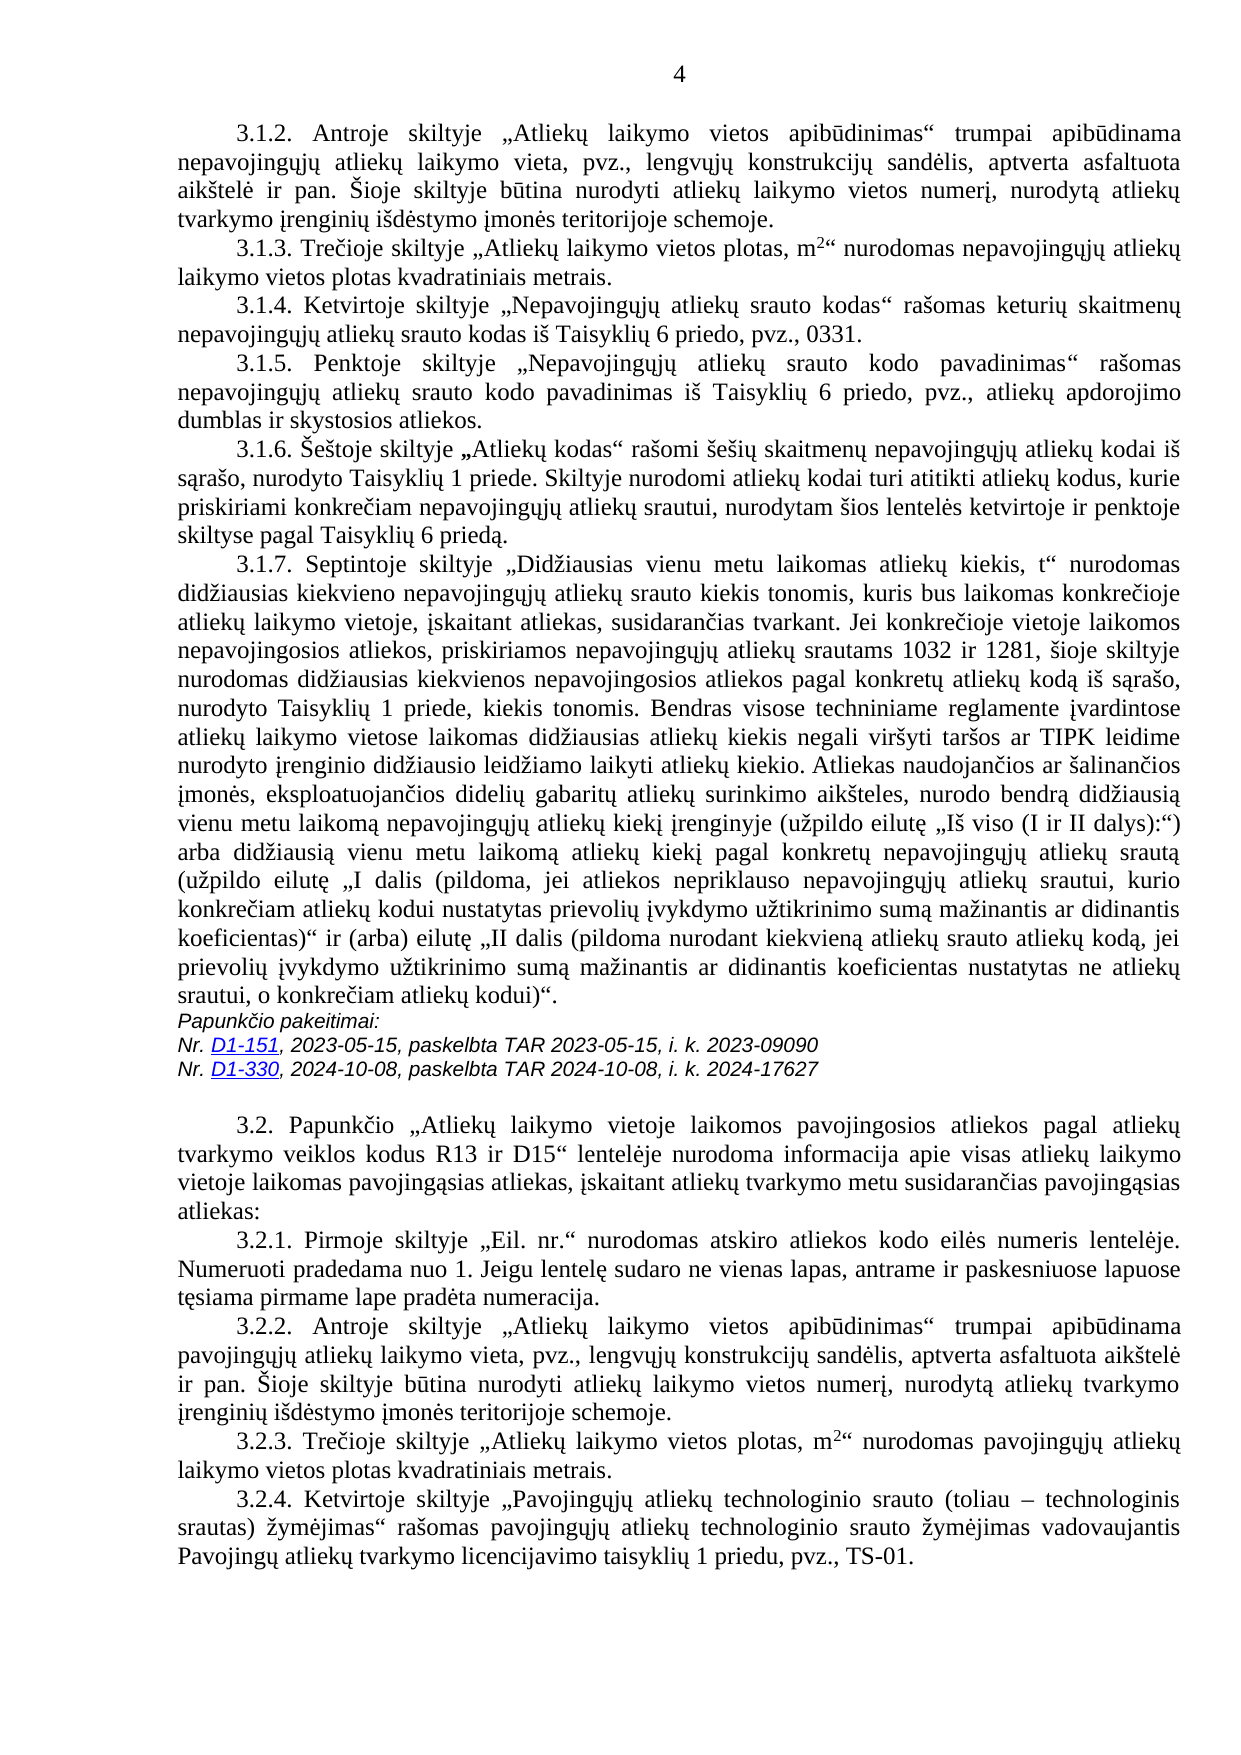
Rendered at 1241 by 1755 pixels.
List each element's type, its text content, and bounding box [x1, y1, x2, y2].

text 3.1.3. Trečioje skiltyje „Atliekų laikymo vietos plotas, m2“ nurodomas nepavojingųjų atliekų laikymo vietos plotas kvadratiniais metrais. [177, 233, 1181, 291]
text Nr. D1-151, 2023-05-15, paskelbta TAR 2023-05-15, i. k. 2023-09090 [177, 1033, 1181, 1057]
text 3.2.4. Ketvirtoje skiltyje „Pavojingųjų atliekų technologinio srauto (toliau – technologinis srautas) žymėjimas“ rašomas pavojingųjų atliekų technologinio srauto žymėjimas vadovaujantis Pavojingų atliekų tvarkymo licencijavimo taisyklių 1 priedu, pvz., TS-01. [177, 1484, 1181, 1570]
text 3.1.2. Antroje skiltyje „Atliekų laikymo vietos apibūdinimas“ trumpai apibūdinama nepavojingųjų atliekų laikymo vieta, pvz., lengvųjų konstrukcijų sandėlis, aptverta asfaltuota aikštelė ir pan. Šioje skiltyje būtina nurodyti atliekų laikymo vietos numerį, nurodytą atliekų tvarkymo įrenginių išdėstymo įmonės teritorijoje schemoje. [177, 118, 1181, 233]
text 3.2.1. Pirmoje skiltyje „Eil. nr.“ nurodomas atskiro atliekos kodo eilės numeris lentelėje. Numeruoti pradedama nuo 1. Jeigu lentelę sudaro ne vienas lapas, antrame ir paskesniuose lapuose tęsiama pirmame lape pradėta numeracija. [177, 1225, 1181, 1311]
text Papunkčio pakeitimai: [177, 1009, 1181, 1033]
text 3.2.3. Trečioje skiltyje „Atliekų laikymo vietos plotas, m2“ nurodomas pavojingųjų atliekų laikymo vietos plotas kvadratiniais metrais. [177, 1426, 1181, 1484]
text 3.1.5. Penktoje skiltyje „Nepavojingųjų atliekų srauto kodo pavadinimas“ rašomas nepavojingųjų atliekų srauto kodo pavadinimas iš Taisyklių 6 priedo, pvz., atliekų apdorojimo dumblas ir skystosios atliekos. [177, 348, 1181, 434]
text 3.2.2. Antroje skiltyje „Atliekų laikymo vietos apibūdinimas“ trumpai apibūdinama pavojingųjų atliekų laikymo vieta, pvz., lengvųjų konstrukcijų sandėlis, aptverta asfaltuota aikštelė ir pan. Šioje skiltyje būtina nurodyti atliekų laikymo vietos numerį, nurodytą atliekų tvarkymo įrenginių išdėstymo įmonės teritorijoje schemoje. [177, 1311, 1181, 1426]
text 3.1.7. Septintoje skiltyje „Didžiausias vienu metu laikomas atliekų kiekis, t“ nurodomas didžiausias kiekvieno nepavojingųjų atliekų srauto kiekis tonomis, kuris bus laikomas konkrečioje atliekų laikymo vietoje, įskaitant atliekas, susidarančias tvarkant. Jei konkrečioje vietoje laikomos nepavojingosios atliekos, priskiriamos nepavojingųjų atliekų srautams 1032 ir 1281, šioje skiltyje nurodomas didžiausias kiekvienos nepavojingosios atliekos pagal konkretų atliekų kodą iš sąrašo, nurodyto Taisyklių 1 priede, kiekis tonomis. Bendras visose techniniame reglamente įvardintose atliekų laikymo vietose laikomas didžiausias atliekų kiekis negali viršyti taršos ar TIPK leidime nurodyto įrenginio didžiausio leidžiamo laikyti atliekų kiekio. Atliekas naudojančios ar šalinančios įmonės, eksploatuojančios didelių gabaritų atliekų surinkimo aikšteles, nurodo bendrą didžiausią vienu metu laikomą nepavojingųjų atliekų kiekį įrenginyje (užpildo eilutę „Iš viso (I ir II dalys):“) arba didžiausią vienu metu laikomą atliekų kiekį pagal konkretų nepavojingųjų atliekų srautą (užpildo eilutę „I dalis (pildoma, jei atliekos nepriklauso nepavojingųjų atliekų srautui, kurio konkrečiam atliekų kodui nustatytas prievolių įvykdymo užtikrinimo sumą mažinantis ar didinantis koeficientas)“ ir (arba) eilutę „II dalis (pildoma nurodant kiekvieną atliekų srauto atliekų kodą, jei prievolių įvykdymo užtikrinimo sumą mažinantis ar didinantis koeficientas nustatytas ne atliekų srautui, o konkrečiam atliekų kodui)“. [177, 549, 1181, 1009]
text Nr. D1-330, 2024-10-08, paskelbta TAR 2024-10-08, i. k. 2024-17627 [177, 1057, 1181, 1081]
text 3.2. Papunkčio „Atliekų laikymo vietoje laikomos pavojingosios atliekos pagal atliekų tvarkymo veiklos kodus R13 ir D15“ lentelėje nurodoma informacija apie visas atliekų laikymo vietoje laikomas pavojingąsias atliekas, įskaitant atliekų tvarkymo metu susidarančias pavojingąsias atliekas: [177, 1110, 1181, 1225]
text 3.1.6. Šeštoje skiltyje „Atliekų kodas“ rašomi šešių skaitmenų nepavojingųjų atliekų kodai iš sąrašo, nurodyto Taisyklių 1 priede. Skiltyje nurodomi atliekų kodai turi atitikti atliekų kodus, kurie priskiriami konkrečiam nepavojingųjų atliekų srautui, nurodytam šios lentelės ketvirtoje ir penktoje skiltyse pagal Taisyklių 6 priedą. [177, 434, 1181, 549]
text 3.1.4. Ketvirtoje skiltyje „Nepavojingųjų atliekų srauto kodas“ rašomas keturių skaitmenų nepavojingųjų atliekų srauto kodas iš Taisyklių 6 priedo, pvz., 0331. [177, 291, 1181, 348]
